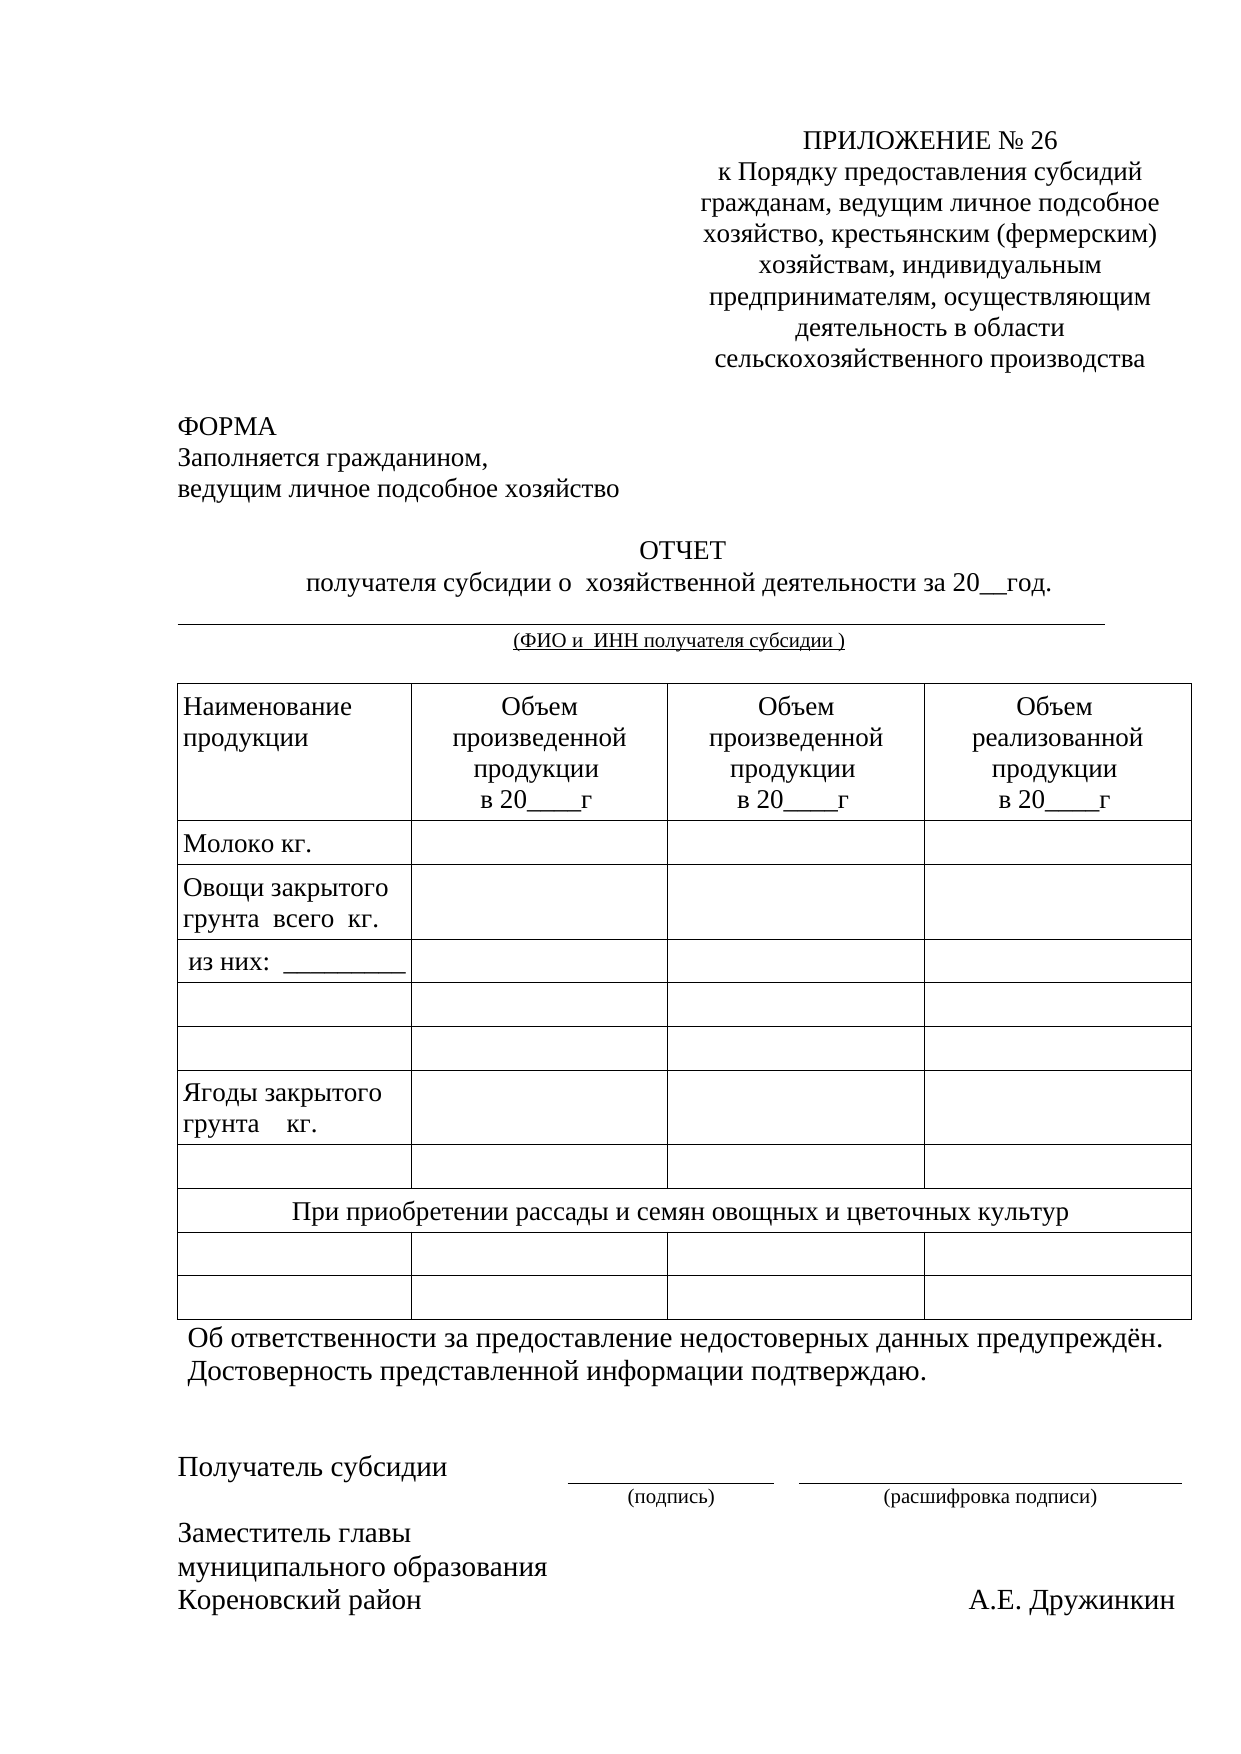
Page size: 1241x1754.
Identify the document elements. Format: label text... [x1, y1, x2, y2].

table_cell [668, 1276, 924, 1319]
table_cell [412, 940, 667, 982]
table_header Объем произведенной продукции в 20____г [412, 684, 667, 820]
table_cell [925, 1027, 1191, 1069]
table_cell (расшифровка подписи) [799, 1484, 1182, 1515]
text Заполняется гражданином, [177, 441, 1181, 472]
table_cell [925, 821, 1191, 864]
table_cell [925, 1071, 1191, 1144]
table_header [177, 118, 679, 379]
table_cell [925, 1145, 1191, 1188]
table_cell [412, 1145, 667, 1188]
text муниципального образования [177, 1549, 1181, 1582]
table_cell [925, 1276, 1191, 1319]
table_cell [412, 983, 667, 1026]
table_cell [178, 1276, 411, 1319]
table_cell Овощи закрытого грунта всего кг. [178, 865, 411, 939]
table_cell [412, 1276, 667, 1319]
table_cell [412, 1071, 667, 1144]
table_cell [412, 1233, 667, 1275]
table_cell [412, 1027, 667, 1069]
table_cell [925, 983, 1191, 1026]
table_cell [412, 865, 667, 939]
text Достоверность представленной информации подтверждаю. [187, 1353, 1181, 1387]
table_header Получатель субсидии [166, 1387, 568, 1483]
text Об ответственности за предоставление недостоверных данных предупреждён. [187, 1320, 1181, 1353]
table_cell из них: _________ [178, 940, 411, 982]
table_cell [178, 1027, 411, 1069]
table_cell При приобретении рассады и семян овощных и цветочных культур [178, 1189, 1191, 1232]
table_cell [178, 1233, 411, 1275]
table_cell [668, 940, 924, 982]
table_header ПРИЛОЖЕНИЕ № 26 к Порядку предоставления субсидий гражданам, ведущим личное подсобное хозяйство, крестьянским (фермерским) хозяйствам, индивидуальным предпринимателям, осуществляющим деятельность в области сельскохозяйственного производства [679, 118, 1181, 379]
table_cell Ягоды закрытого грунта кг. [178, 1071, 411, 1144]
text получателя субсидии о хозяйственной деятельности за 20__год. [177, 566, 1181, 597]
table_cell [178, 1145, 411, 1188]
table_cell [668, 1145, 924, 1188]
table_cell [668, 1233, 924, 1275]
table_cell [668, 865, 924, 939]
table_cell (подпись) [568, 1484, 774, 1515]
table_cell [166, 1483, 568, 1515]
table_header Объем произведенной продукции в 20____г [668, 684, 924, 820]
text ОТЧЕТ [177, 534, 1181, 566]
table_cell [925, 865, 1191, 939]
table_header [774, 1387, 799, 1483]
table_cell [925, 1233, 1191, 1275]
text ведущим личное подсобное хозяйство [177, 472, 1181, 503]
table_header Наименование продукции [178, 684, 411, 820]
table_cell [178, 983, 411, 1026]
table_cell [668, 821, 924, 864]
text ФОРМА [177, 410, 1181, 441]
text Кореновский район А.Е. Дружинкин [177, 1582, 1181, 1616]
table_cell [668, 983, 924, 1026]
table_cell [774, 1483, 799, 1515]
table_cell [668, 1027, 924, 1069]
table_header [568, 1387, 774, 1483]
table_header [799, 1387, 1182, 1483]
table_cell [925, 940, 1191, 982]
text Заместитель главы [177, 1515, 1181, 1549]
table_cell [668, 1071, 924, 1144]
table_cell [412, 821, 667, 864]
table_header Объем реализованной продукции в 20____г [925, 684, 1191, 820]
text (ФИО и ИНН получателя субсидии ) [177, 628, 1181, 652]
table_cell Молоко кг. [178, 821, 411, 864]
